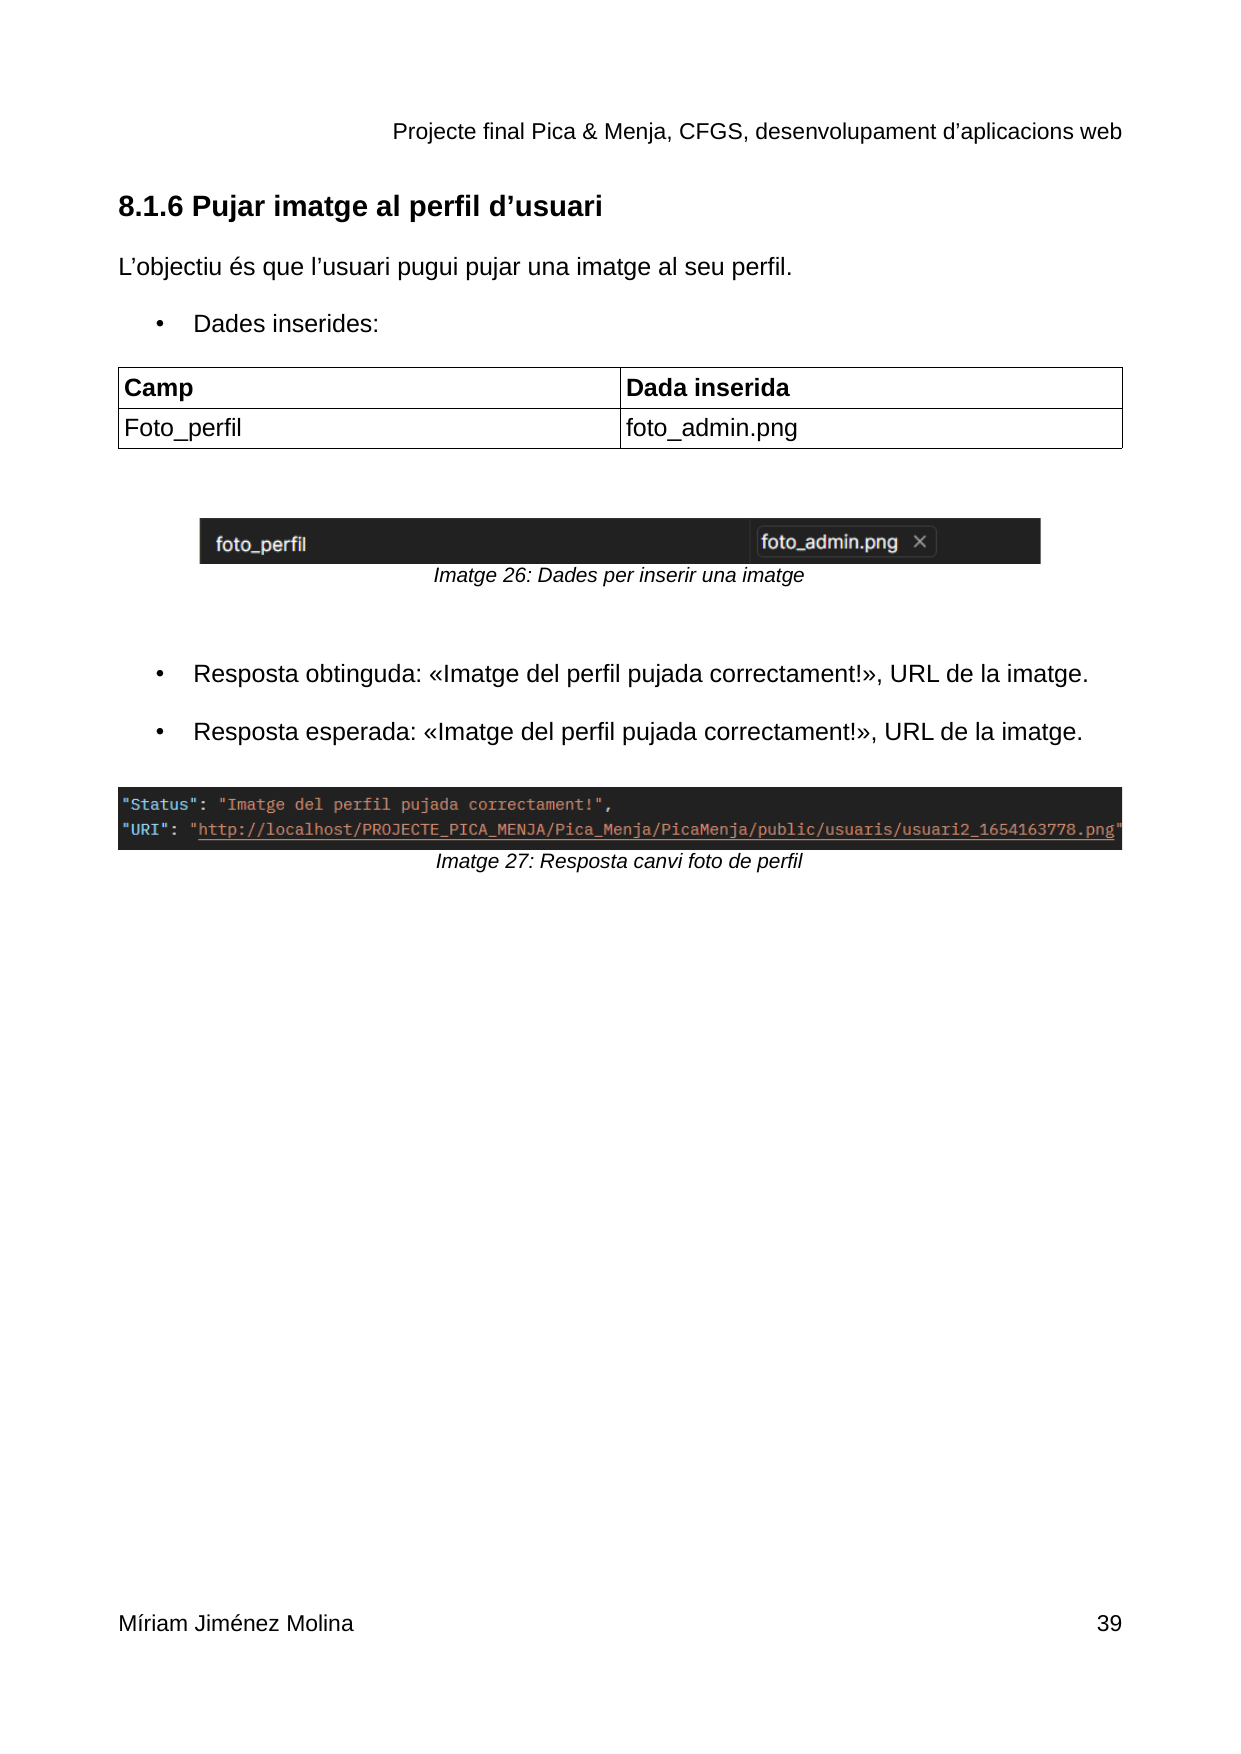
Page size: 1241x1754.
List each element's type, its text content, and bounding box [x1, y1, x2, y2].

text Imatge 27: Resposta canvi foto de perfil [118, 850, 1122, 873]
list Dades inserides: [156, 309, 1122, 338]
list Resposta obtinguda: «Imatge del perfil pujada correctament!», URL de la imatge. [156, 659, 1122, 688]
table_header Dada inserida [621, 368, 1122, 407]
text Imatge 26: Dades per inserir una imatge [199, 564, 1041, 587]
subtitle 8.1.6 Pujar imatge al perfil d’usuari [118, 188, 1122, 222]
text L’objectiu és que l’usuari pugui pujar una imatge al seu perfil. [118, 252, 1122, 280]
table_header Camp [119, 368, 620, 407]
table_cell foto_admin.png [621, 409, 1122, 448]
table_cell Foto_perfil [119, 409, 620, 448]
list Resposta esperada: «Imatge del perfil pujada correctament!», URL de la imatge. [156, 717, 1122, 746]
picture [199, 518, 1041, 564]
picture [118, 787, 1123, 850]
